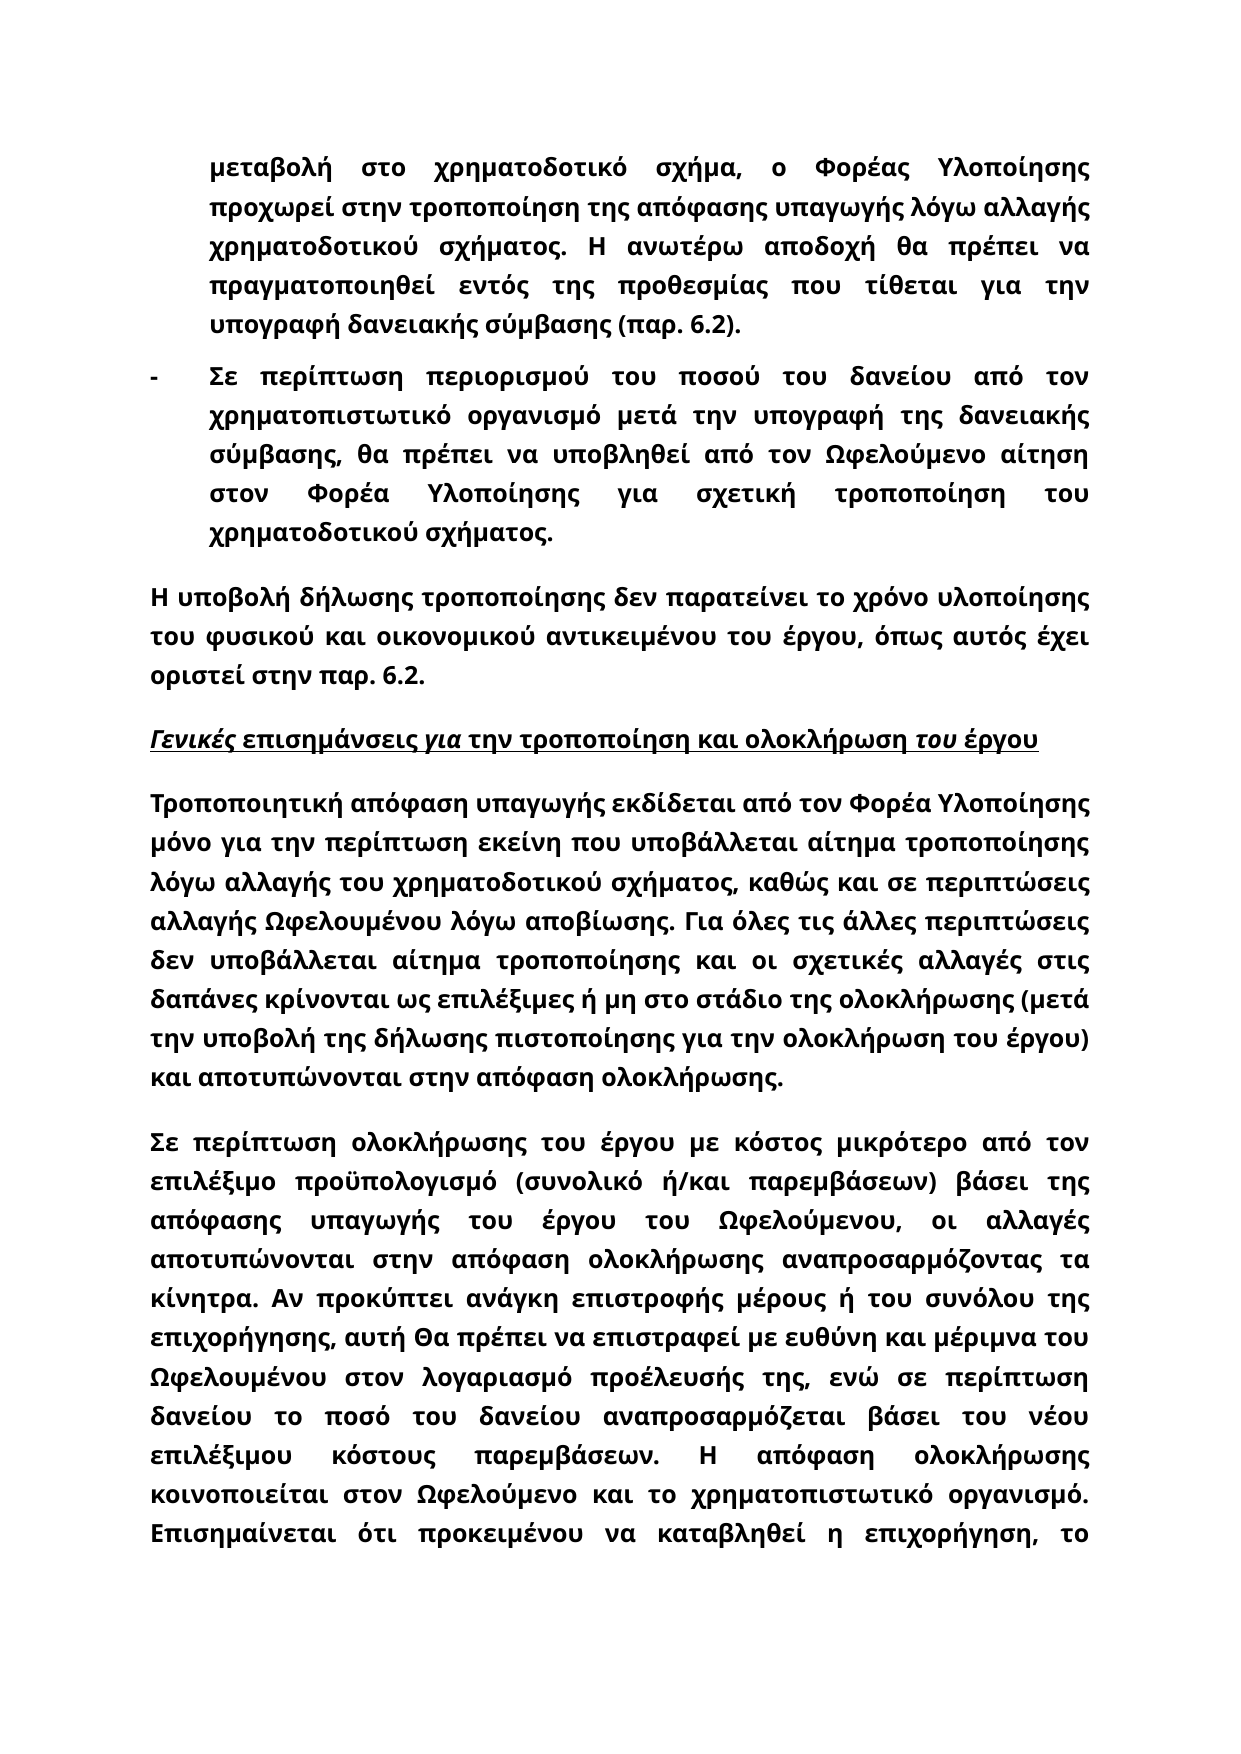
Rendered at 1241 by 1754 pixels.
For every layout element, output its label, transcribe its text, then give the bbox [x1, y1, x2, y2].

text Τροποποιητική απόφαση υπαγωγής εκδίδεται από τον Φορέα Υλοποίησης μόνο για την περίπτωση εκείνη που υποβάλλεται αίτημα τροποποίησης λόγω αλλαγής του χρηματοδοτικού σχήματος, καθώς και σε περιπτώσεις αλλαγής Ωφελουμένου λόγω αποβίωσης. Για όλες τις άλλες περιπτώσεις δεν υποβάλλεται αίτημα τροποποίησης και οι σχετικές αλλαγές στις δαπάνες κρίνονται ως επιλέξιμες ή μη στο στάδιο της ολοκλήρωσης (μετά την υποβολή της δήλωσης πιστοποίησης για την ολοκλήρωση του έργου) και αποτυπώνονται στην απόφαση ολοκλήρωσης. [150, 786, 1090, 1094]
list - Σε περίπτωση περιορισμού του ποσού του δανείου από τον χρηματοπιστωτικό οργανισμό μετά την υπογραφή της δανειακής σύμβασης, θα πρέπει να υποβληθεί από τον Ωφελούμενο αίτηση στον Φορέα Υλοποίησης για σχετική τροποποίηση του χρηματοδοτικού σχήματος. [150, 358, 1090, 549]
text Γενικές επισημάνσεις για την τροποποίηση και ολοκλήρωση του έργου [150, 722, 1090, 756]
text Η υποβολή δήλωσης τροποποίησης δεν παρατείνει το χρόνο υλοποίησης του φυσικού και οικονομικού αντικειμένου του έργου, όπως αυτός έχει οριστεί στην παρ. 6.2. [150, 579, 1090, 692]
list μεταβολή στο χρηματοδοτικό σχήμα, ο Φορέας Υλοποίησης προχωρεί στην τροποποίηση της απόφασης υπαγωγής λόγω αλλαγής χρηματοδοτικού σχήματος. Η ανωτέρω αποδοχή θα πρέπει να πραγματοποιηθεί εντός της προθεσμίας που τίθεται για την υπογραφή δανειακής σύμβασης (παρ. 6.2). [150, 150, 1090, 341]
text Σε περίπτωση ολοκλήρωσης του έργου με κόστος μικρότερο από τον επιλέξιμο προϋπολογισμό (συνολικό ή/και παρεμβάσεων) βάσει της απόφασης υπαγωγής του έργου του Ωφελούμενου, οι αλλαγές αποτυπώνονται στην απόφαση ολοκλήρωσης αναπροσαρμόζοντας τα κίνητρα. Αν προκύπτει ανάγκη επιστροφής μέρους ή του συνόλου της επιχορήγησης, αυτή Θα πρέπει να επιστραφεί με ευθύνη και μέριμνα του Ωφελουμένου στον λογαριασμό προέλευσής της, ενώ σε περίπτωση δανείου το ποσό του δανείου αναπροσαρμόζεται βάσει του νέου επιλέξιμου κόστους παρεμβάσεων. Η απόφαση ολοκλήρωσης κοινοποιείται στον Ωφελούμενο και το χρηματοπιστωτικό οργανισμό. Επισημαίνεται ότι προκειμένου να καταβληθεί η επιχορήγηση, το [150, 1124, 1090, 1550]
